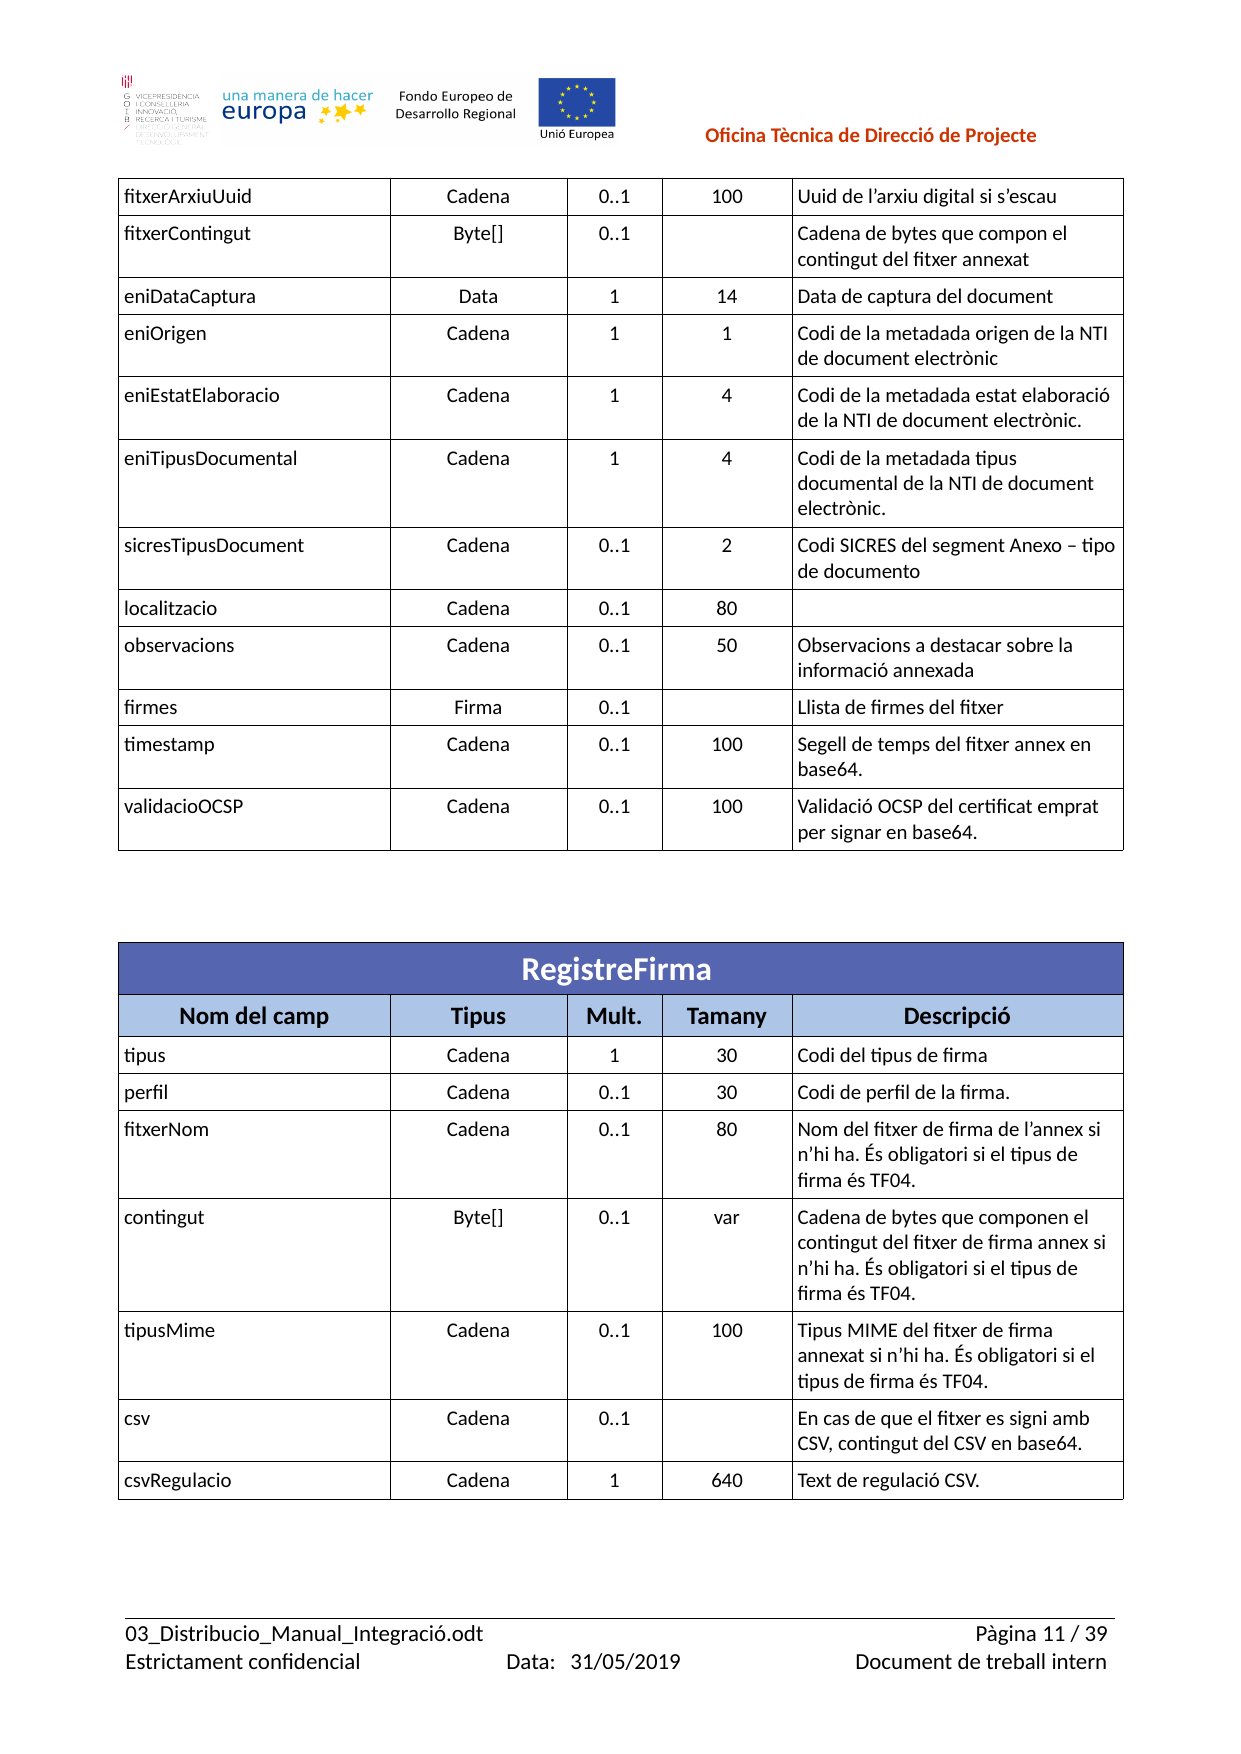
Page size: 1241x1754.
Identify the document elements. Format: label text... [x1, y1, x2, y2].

table_cell eniEstatElaboracio [119, 377, 390, 439]
table_cell 1 [568, 315, 662, 376]
table_cell Cadena [391, 627, 567, 688]
table_cell Cadena [391, 590, 567, 626]
table_cell fitxerArxiuUuid [119, 179, 390, 215]
table_cell 100 [663, 789, 792, 850]
table_cell Codi de la metadada origen de la NTI de document electrònic [793, 315, 1123, 376]
table_cell observacions [119, 627, 390, 688]
table_cell Cadena [391, 1400, 567, 1461]
table_cell Byte[] [391, 216, 567, 277]
table_cell [663, 690, 792, 725]
table_cell [663, 1400, 792, 1461]
table_cell csvRegulacio [119, 1462, 390, 1498]
table_cell [793, 590, 1123, 626]
table_cell Uuid de l’arxiu digital si s’escau [793, 179, 1123, 215]
table_cell Cadena [391, 377, 567, 439]
table_cell validacioOCSP [119, 789, 390, 850]
table_cell 1 [568, 440, 662, 527]
table_cell sicresTipusDocument [119, 528, 390, 589]
table_cell 1 [568, 1462, 662, 1498]
picture [219, 73, 621, 147]
table_cell 0..1 [568, 179, 662, 215]
table_cell Tamany [663, 995, 792, 1036]
table_cell 0..1 [568, 726, 662, 788]
table_cell Tipus MIME del fitxer de firma annexat si n’hi ha. És obligatori si el tipus de firma és TF04. [793, 1312, 1123, 1399]
table_cell contingut [119, 1199, 390, 1311]
table_cell 2 [663, 528, 792, 589]
table_cell Cadena [391, 528, 567, 589]
table_cell Cadena [391, 726, 567, 788]
table_cell 0..1 [568, 789, 662, 850]
table_cell Firma [391, 690, 567, 725]
table_cell tipus [119, 1037, 390, 1073]
table_cell eniTipusDocumental [119, 440, 390, 527]
table_cell Cadena [391, 1312, 567, 1399]
table_cell localitzacio [119, 590, 390, 626]
table_cell tipusMime [119, 1312, 390, 1399]
table_cell Nom del fitxer de firma de l’annex si n’hi ha. És obligatori si el tipus de firma és TF04. [793, 1111, 1123, 1198]
table_cell Codi de la metadada estat elaboració de la NTI de document electrònic. [793, 377, 1123, 439]
table_cell Observacions a destacar sobre la informació annexada [793, 627, 1123, 688]
table_cell fitxerNom [119, 1111, 390, 1198]
table_cell Codi del tipus de firma [793, 1037, 1123, 1073]
table_cell Byte[] [391, 1199, 567, 1311]
table_cell 30 [663, 1037, 792, 1073]
table_cell perfil [119, 1074, 390, 1110]
table_cell 0..1 [568, 1312, 662, 1399]
table_cell Segell de temps del fitxer annex en base64. [793, 726, 1123, 788]
table_cell 0..1 [568, 627, 662, 688]
table_cell Cadena [391, 179, 567, 215]
table_cell 0..1 [568, 528, 662, 589]
table_cell Text de regulació CSV. [793, 1462, 1123, 1498]
table_cell Cadena de bytes que compon el contingut del fitxer annexat [793, 216, 1123, 277]
table_cell Descripció [793, 995, 1123, 1036]
table_cell 1 [568, 278, 662, 314]
table_cell csv [119, 1400, 390, 1461]
table_cell Cadena [391, 1462, 567, 1498]
table_cell Nom del camp [119, 995, 390, 1036]
table_cell 14 [663, 278, 792, 314]
table_cell 0..1 [568, 690, 662, 725]
table_cell 100 [663, 726, 792, 788]
table_cell Cadena [391, 1074, 567, 1110]
table_cell [663, 216, 792, 277]
table_cell 1 [663, 315, 792, 376]
table_cell Data de captura del document [793, 278, 1123, 314]
table_cell Codi de la metadada tipus documental de la NTI de document electrònic. [793, 440, 1123, 527]
table_cell Mult. [568, 995, 662, 1036]
table_cell Cadena [391, 1037, 567, 1073]
table_cell 640 [663, 1462, 792, 1498]
table_cell Tipus [391, 995, 567, 1036]
table_cell 0..1 [568, 590, 662, 626]
table_cell 1 [568, 377, 662, 439]
table_cell 30 [663, 1074, 792, 1110]
table_cell var [663, 1199, 792, 1311]
table_cell Cadena [391, 440, 567, 527]
table_cell Codi SICRES del segment Anexo – tipo de documento [793, 528, 1123, 589]
table_cell firmes [119, 690, 390, 725]
table_cell 100 [663, 179, 792, 215]
table_cell 4 [663, 440, 792, 527]
table_header RegistreFirma [119, 943, 1123, 994]
table_cell 80 [663, 590, 792, 626]
table_cell Cadena de bytes que componen el contingut del fitxer de firma annex si n’hi ha. És obligatori si el tipus de firma és TF04. [793, 1199, 1123, 1311]
table_cell 0..1 [568, 1111, 662, 1198]
table_cell 80 [663, 1111, 792, 1198]
table_cell Llista de firmes del fitxer [793, 690, 1123, 725]
table_cell eniOrigen [119, 315, 390, 376]
table_cell Data [391, 278, 567, 314]
table_cell Cadena [391, 789, 567, 850]
table_cell timestamp [119, 726, 390, 788]
table_cell 1 [568, 1037, 662, 1073]
table_cell eniDataCaptura [119, 278, 390, 314]
table_cell Codi de perfil de la firma. [793, 1074, 1123, 1110]
table_cell Validació OCSP del certificat emprat per signar en base64. [793, 789, 1123, 850]
table_cell 100 [663, 1312, 792, 1399]
table_cell En cas de que el fitxer es signi amb CSV, contingut del CSV en base64. [793, 1400, 1123, 1461]
table_cell Cadena [391, 1111, 567, 1198]
table_cell 0..1 [568, 1074, 662, 1110]
table_cell 0..1 [568, 1400, 662, 1461]
table_cell 0..1 [568, 216, 662, 277]
table_cell Cadena [391, 315, 567, 376]
table_cell 0..1 [568, 1199, 662, 1311]
table_cell fitxerContingut [119, 216, 390, 277]
table_cell 4 [663, 377, 792, 439]
table_cell 50 [663, 627, 792, 688]
picture [118, 73, 213, 147]
